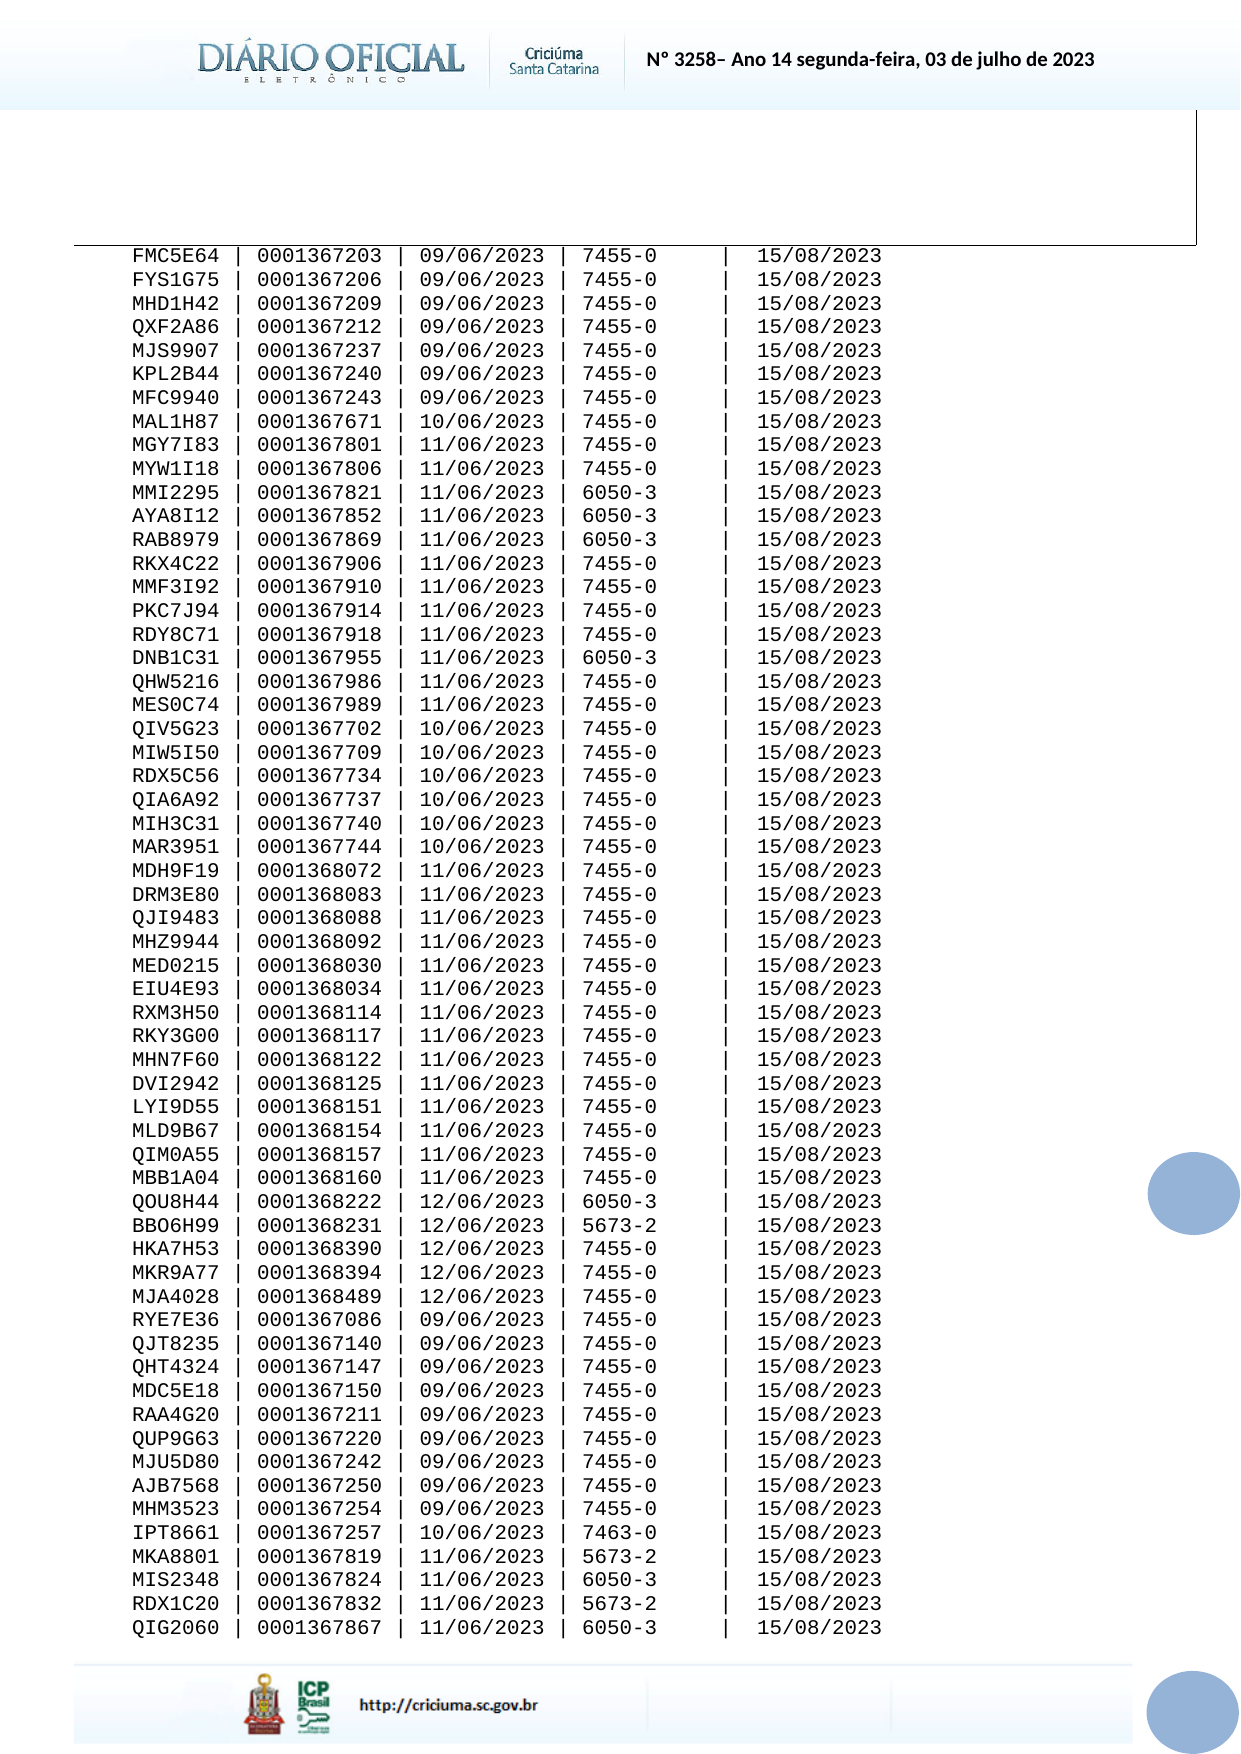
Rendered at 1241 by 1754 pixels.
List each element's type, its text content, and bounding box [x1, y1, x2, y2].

text MYW1I18 | 0001367806 | 11/06/2023 | 7455-0 | 15/08/2023 [44, 458, 1196, 482]
text DVI2942 | 0001368125 | 11/06/2023 | 7455-0 | 15/08/2023 [44, 1073, 1196, 1096]
text MGY7I83 | 0001367801 | 11/06/2023 | 7455-0 | 15/08/2023 [44, 434, 1196, 458]
text RDX1C20 | 0001367832 | 11/06/2023 | 5673-2 | 15/08/2023 [44, 1593, 1196, 1617]
text QIA6A92 | 0001367737 | 10/06/2023 | 7455-0 | 15/08/2023 [44, 789, 1196, 813]
text MLD9B67 | 0001368154 | 11/06/2023 | 7455-0 | 15/08/2023 [44, 1120, 1196, 1144]
text RYE7E36 | 0001367086 | 09/06/2023 | 7455-0 | 15/08/2023 [44, 1309, 1196, 1333]
text QXF2A86 | 0001367212 | 09/06/2023 | 7455-0 | 15/08/2023 [44, 316, 1196, 340]
text QIV5G23 | 0001367702 | 10/06/2023 | 7455-0 | 15/08/2023 [44, 718, 1196, 742]
text QJI9483 | 0001368088 | 11/06/2023 | 7455-0 | 15/08/2023 [44, 907, 1196, 931]
text RXM3H50 | 0001368114 | 11/06/2023 | 7455-0 | 15/08/2023 [44, 1002, 1196, 1026]
text QHT4324 | 0001367147 | 09/06/2023 | 7455-0 | 15/08/2023 [44, 1357, 1196, 1380]
text MJA4028 | 0001368489 | 12/06/2023 | 7455-0 | 15/08/2023 [44, 1286, 1196, 1309]
text QJT8235 | 0001367140 | 09/06/2023 | 7455-0 | 15/08/2023 [44, 1333, 1196, 1357]
text RDY8C71 | 0001367918 | 11/06/2023 | 7455-0 | 15/08/2023 [44, 623, 1196, 647]
text HKA7H53 | 0001368390 | 12/06/2023 | 7455-0 | 15/08/2023 [44, 1238, 1196, 1262]
text AYA8I12 | 0001367852 | 11/06/2023 | 6050-3 | 15/08/2023 [44, 505, 1196, 529]
text MJS9907 | 0001367237 | 09/06/2023 | 7455-0 | 15/08/2023 [44, 340, 1196, 363]
text MAR3951 | 0001367744 | 10/06/2023 | 7455-0 | 15/08/2023 [44, 836, 1196, 860]
text MKA8801 | 0001367819 | 11/06/2023 | 5673-2 | 15/08/2023 [44, 1546, 1196, 1569]
text MIH3C31 | 0001367740 | 10/06/2023 | 7455-0 | 15/08/2023 [44, 813, 1196, 836]
text MHM3523 | 0001367254 | 09/06/2023 | 7455-0 | 15/08/2023 [44, 1498, 1196, 1522]
text MBB1A04 | 0001368160 | 11/06/2023 | 7455-0 | 15/08/2023 [44, 1167, 1157, 1191]
text MJU5D80 | 0001367242 | 09/06/2023 | 7455-0 | 15/08/2023 [44, 1451, 1196, 1475]
text DNB1C31 | 0001367955 | 11/06/2023 | 6050-3 | 15/08/2023 [44, 647, 1196, 671]
text IPT8661 | 0001367257 | 10/06/2023 | 7463-0 | 15/08/2023 [44, 1522, 1196, 1546]
text MDC5E18 | 0001367150 | 09/06/2023 | 7455-0 | 15/08/2023 [44, 1380, 1196, 1404]
text MHN7F60 | 0001368122 | 11/06/2023 | 7455-0 | 15/08/2023 [44, 1049, 1196, 1073]
text QIM0A55 | 0001368157 | 11/06/2023 | 7455-0 | 15/08/2023 [44, 1144, 1196, 1167]
text RKY3G00 | 0001368117 | 11/06/2023 | 7455-0 | 15/08/2023 [44, 1026, 1196, 1049]
text EIU4E93 | 0001368034 | 11/06/2023 | 7455-0 | 15/08/2023 [44, 978, 1196, 1002]
text RKX4C22 | 0001367906 | 11/06/2023 | 7455-0 | 15/08/2023 [44, 553, 1196, 576]
text MIS2348 | 0001367824 | 11/06/2023 | 6050-3 | 15/08/2023 [44, 1569, 1196, 1593]
text QOU8H44 | 0001368222 | 12/06/2023 | 6050-3 | 15/08/2023 [44, 1191, 1153, 1215]
text MHZ9944 | 0001368092 | 11/06/2023 | 7455-0 | 15/08/2023 [44, 931, 1196, 954]
text LYI9D55 | 0001368151 | 11/06/2023 | 7455-0 | 15/08/2023 [44, 1096, 1196, 1120]
text MMF3I92 | 0001367910 | 11/06/2023 | 7455-0 | 15/08/2023 [44, 576, 1196, 600]
text QHW5216 | 0001367986 | 11/06/2023 | 7455-0 | 15/08/2023 [44, 671, 1196, 694]
text MFC9940 | 0001367243 | 09/06/2023 | 7455-0 | 15/08/2023 [44, 387, 1196, 411]
text QIG2060 | 0001367867 | 11/06/2023 | 6050-3 | 15/08/2023 [44, 1617, 1196, 1640]
text MED0215 | 0001368030 | 11/06/2023 | 7455-0 | 15/08/2023 [44, 954, 1196, 978]
text RAB8979 | 0001367869 | 11/06/2023 | 6050-3 | 15/08/2023 [44, 529, 1196, 553]
text AJB7568 | 0001367250 | 09/06/2023 | 7455-0 | 15/08/2023 [44, 1475, 1196, 1498]
text MDH9F19 | 0001368072 | 11/06/2023 | 7455-0 | 15/08/2023 [44, 860, 1196, 884]
text MMI2295 | 0001367821 | 11/06/2023 | 6050-3 | 15/08/2023 [44, 482, 1196, 505]
text BBO6H99 | 0001368231 | 12/06/2023 | 5673-2 | 15/08/2023 [44, 1215, 1196, 1238]
text FYS1G75 | 0001367206 | 09/06/2023 | 7455-0 | 15/08/2023 [44, 269, 1196, 292]
text MHD1H42 | 0001367209 | 09/06/2023 | 7455-0 | 15/08/2023 [44, 292, 1196, 316]
text MAL1H87 | 0001367671 | 10/06/2023 | 7455-0 | 15/08/2023 [44, 411, 1196, 434]
text RDX5C56 | 0001367734 | 10/06/2023 | 7455-0 | 15/08/2023 [44, 765, 1196, 789]
text MKR9A77 | 0001368394 | 12/06/2023 | 7455-0 | 15/08/2023 [44, 1262, 1196, 1286]
text PKC7J94 | 0001367914 | 11/06/2023 | 7455-0 | 15/08/2023 [44, 600, 1196, 623]
text RAA4G20 | 0001367211 | 09/06/2023 | 7455-0 | 15/08/2023 [44, 1404, 1196, 1427]
text FMC5E64 | 0001367203 | 09/06/2023 | 7455-0 | 15/08/2023 [44, 245, 1196, 269]
text MES0C74 | 0001367989 | 11/06/2023 | 7455-0 | 15/08/2023 [44, 694, 1196, 718]
text DRM3E80 | 0001368083 | 11/06/2023 | 7455-0 | 15/08/2023 [44, 884, 1196, 907]
text MIW5I50 | 0001367709 | 10/06/2023 | 7455-0 | 15/08/2023 [44, 742, 1196, 765]
text KPL2B44 | 0001367240 | 09/06/2023 | 7455-0 | 15/08/2023 [44, 363, 1196, 387]
text QUP9G63 | 0001367220 | 09/06/2023 | 7455-0 | 15/08/2023 [44, 1427, 1196, 1451]
